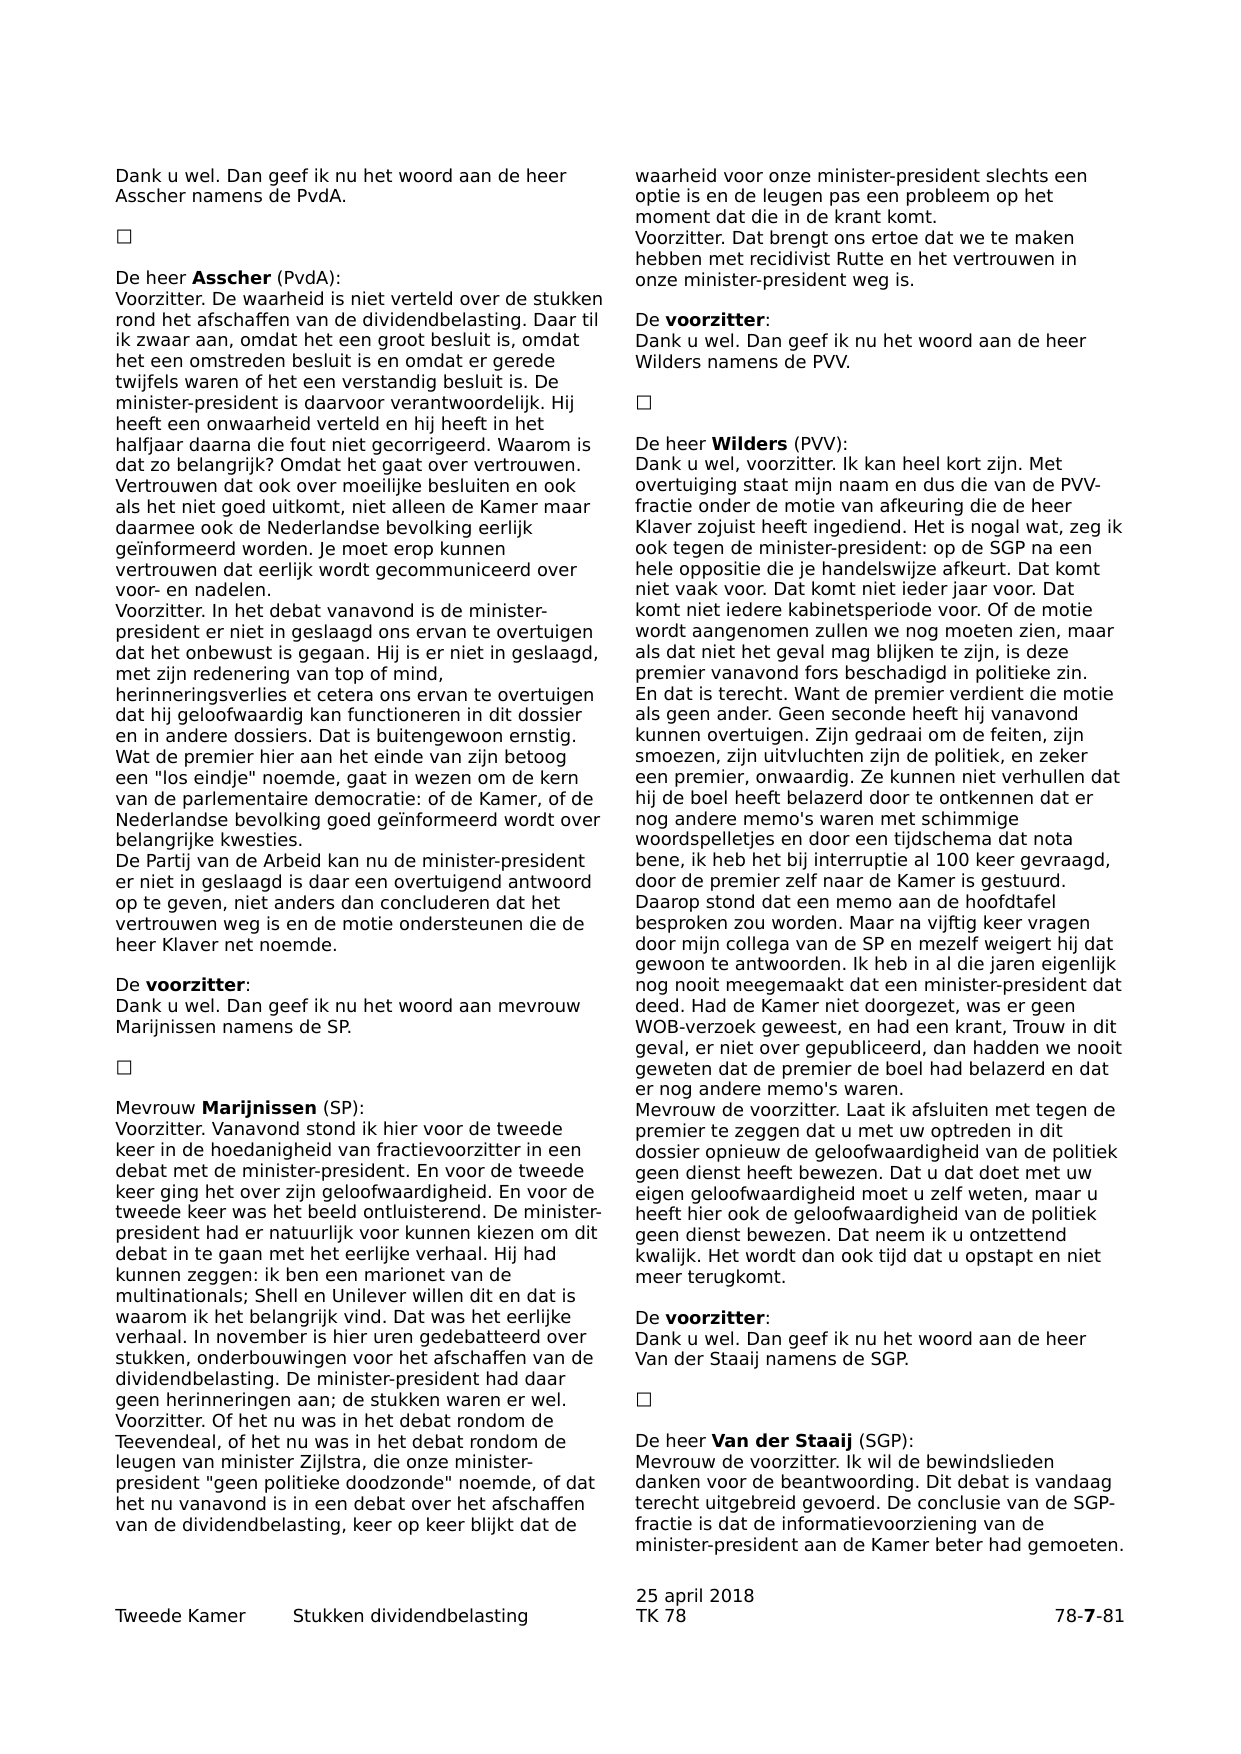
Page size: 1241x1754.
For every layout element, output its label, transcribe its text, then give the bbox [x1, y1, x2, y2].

text De heer Van der Staaij (SGP): [635, 1431, 1125, 1451]
text ⬜ [635, 1390, 1125, 1411]
text Mevrouw de voorzitter. Ik wil de bewindslieden danken voor de beantwoording. Dit debat is vandaag terecht uitgebreid gevoerd. De conclusie van de SGP-fractie is dat de informatievoorziening van de minister-president aan de Kamer beter had gemoeten. [635, 1451, 1125, 1556]
text Voorzitter. Dat brengt ons ertoe dat we te maken hebben met recidivist Rutte en het vertrouwen in onze minister-president weg is. [635, 228, 1125, 290]
text Voorzitter. De waarheid is niet verteld over de stukken rond het afschaffen van de dividendbelasting. Daar til ik zwaar aan, omdat het een groot besluit is, omdat het een omstreden besluit is en omdat er gerede twijfels waren of het een verstandig besluit is. De minister-president is daarvoor verantwoordelijk. Hij heeft een onwaarheid verteld en hij heeft in het halfjaar daarna die fout niet gecorrigeerd. Waarom is dat zo belangrijk? Omdat het gaat over vertrouwen. Vertrouwen dat ook over moeilijke besluiten en ook als het niet goed uitkomt, niet alleen de Kamer maar daarmee ook de Nederlandse bevolking eerlijk geïnformeerd worden. Je moet erop kunnen vertrouwen dat eerlijk wordt gecommuniceerd over voor- en nadelen. [115, 288, 605, 601]
text De voorzitter: [635, 310, 1125, 331]
text Dank u wel. Dan geef ik nu het woord aan de heer Asscher namens de PvdA. [115, 165, 605, 207]
text Dank u wel. Dan geef ik nu het woord aan mevrouw Marijnissen namens de SP. [115, 996, 605, 1037]
text Dank u wel. Dan geef ik nu het woord aan de heer Van der Staaij namens de SGP. [635, 1328, 1125, 1370]
text ⬜ [635, 393, 1125, 413]
text De voorzitter: [635, 1307, 1125, 1328]
text De heer Wilders (PVV): [635, 433, 1125, 454]
text De voorzitter: [115, 975, 605, 996]
text En dat is terecht. Want de premier verdient die motie als geen ander. Geen seconde heeft hij vanavond kunnen overtuigen. Zijn gedraai om de feiten, zijn smoezen, zijn uitvluchten zijn de politiek, en zeker een premier, onwaardig. Ze kunnen niet verhullen dat hij de boel heeft belazerd door te ontkennen dat er nog andere memo's waren met schimmige woordspelletjes en door een tijdschema dat nota bene, ik heb het bij interruptie al 100 keer gevraagd, door de premier zelf naar de Kamer is gestuurd. Daarop stond dat een memo aan de hoofdtafel besproken zou worden. Maar na vijftig keer vragen door mijn collega van de SP en mezelf weigert hij dat gewoon te antwoorden. Ik heb in al die jaren eigenlijk nog nooit meegemaakt dat een minister-president dat deed. Had de Kamer niet doorgezet, was er geen WOB-verzoek geweest, en had een krant, Trouw in dit geval, er niet over gepubliceerd, dan hadden we nooit geweten dat de premier de boel had belazerd en dat er nog andere memo's waren. [635, 683, 1125, 1100]
text De heer Asscher (PvdA): [115, 268, 605, 288]
text Voorzitter. In het debat vanavond is de minister-president er niet in geslaagd ons ervan te overtuigen dat het onbewust is gegaan. Hij is er niet in geslaagd, met zijn redenering van top of mind, herinneringsverlies et cetera ons ervan te overtuigen dat hij geloofwaardig kan functioneren in dit dossier en in andere dossiers. Dat is buitengewoon ernstig. Wat de premier hier aan het einde van zijn betoog een "los eindje" noemde, gaat in wezen om de kern van de parlementaire democratie: of de Kamer, of de Nederlandse bevolking goed geïnformeerd wordt over belangrijke kwesties. [115, 601, 605, 851]
text Mevrouw de voorzitter. Laat ik afsluiten met tegen de premier te zeggen dat u met uw optreden in dit dossier opnieuw de geloofwaardigheid van de politiek geen dienst heeft bewezen. Dat u dat doet met uw eigen geloofwaardigheid moet u zelf weten, maar u heeft hier ook de geloofwaardigheid van de politiek geen dienst bewezen. Dat neem ik u ontzettend kwalijk. Het wordt dan ook tijd dat u opstapt en niet meer terugkomt. [635, 1100, 1125, 1287]
text ⬜ [115, 227, 605, 248]
text De Partij van de Arbeid kan nu de minister-president er niet in geslaagd is daar een overtuigend antwoord op te geven, niet anders dan concluderen dat het vertrouwen weg is en de motie ondersteunen die de heer Klaver net noemde. [115, 851, 605, 955]
text Voorzitter. Of het nu was in het debat rondom de Teevendeal, of het nu was in het debat rondom de leugen van minister Zijlstra, die onze minister-president "geen politieke doodzonde" noemde, of dat het nu vanavond is in een debat over het afschaffen van de dividendbelasting, keer op keer blijkt dat de [115, 1411, 605, 1536]
text Dank u wel, voorzitter. Ik kan heel kort zijn. Met overtuiging staat mijn naam en dus die van de PVV-fractie onder de motie van afkeuring die de heer Klaver zojuist heeft ingediend. Het is nogal wat, zeg ik ook tegen de minister-president: op de SGP na een hele oppositie die je handelswijze afkeurt. Dat komt niet vaak voor. Dat komt niet ieder jaar voor. Dat komt niet iedere kabinetsperiode voor. Of de motie wordt aangenomen zullen we nog moeten zien, maar als dat niet het geval mag blijken te zijn, is deze premier vanavond fors beschadigd in politieke zin. [635, 454, 1125, 683]
text ⬜ [115, 1057, 605, 1078]
text Dank u wel. Dan geef ik nu het woord aan de heer Wilders namens de PVV. [635, 331, 1125, 373]
text Voorzitter. Vanavond stond ik hier voor de tweede keer in de hoedanigheid van fractievoorzitter in een debat met de minister-president. En voor de tweede keer ging het over zijn geloofwaardigheid. En voor de tweede keer was het beeld ontluisterend. De minister-president had er natuurlijk voor kunnen kiezen om dit debat in te gaan met het eerlijke verhaal. Hij had kunnen zeggen: ik ben een marionet van de multinationals; Shell en Unilever willen dit en dat is waarom ik het belangrijk vind. Dat was het eerlijke verhaal. In november is hier uren gedebatteerd over stukken, onderbouwingen voor het afschaffen van de dividendbelasting. De minister-president had daar geen herinneringen aan; de stukken waren er wel. [115, 1119, 605, 1411]
text Mevrouw Marijnissen (SP): [115, 1098, 605, 1119]
text waarheid voor onze minister-president slechts een optie is en de leugen pas een probleem op het moment dat die in de krant komt. [635, 165, 1125, 228]
